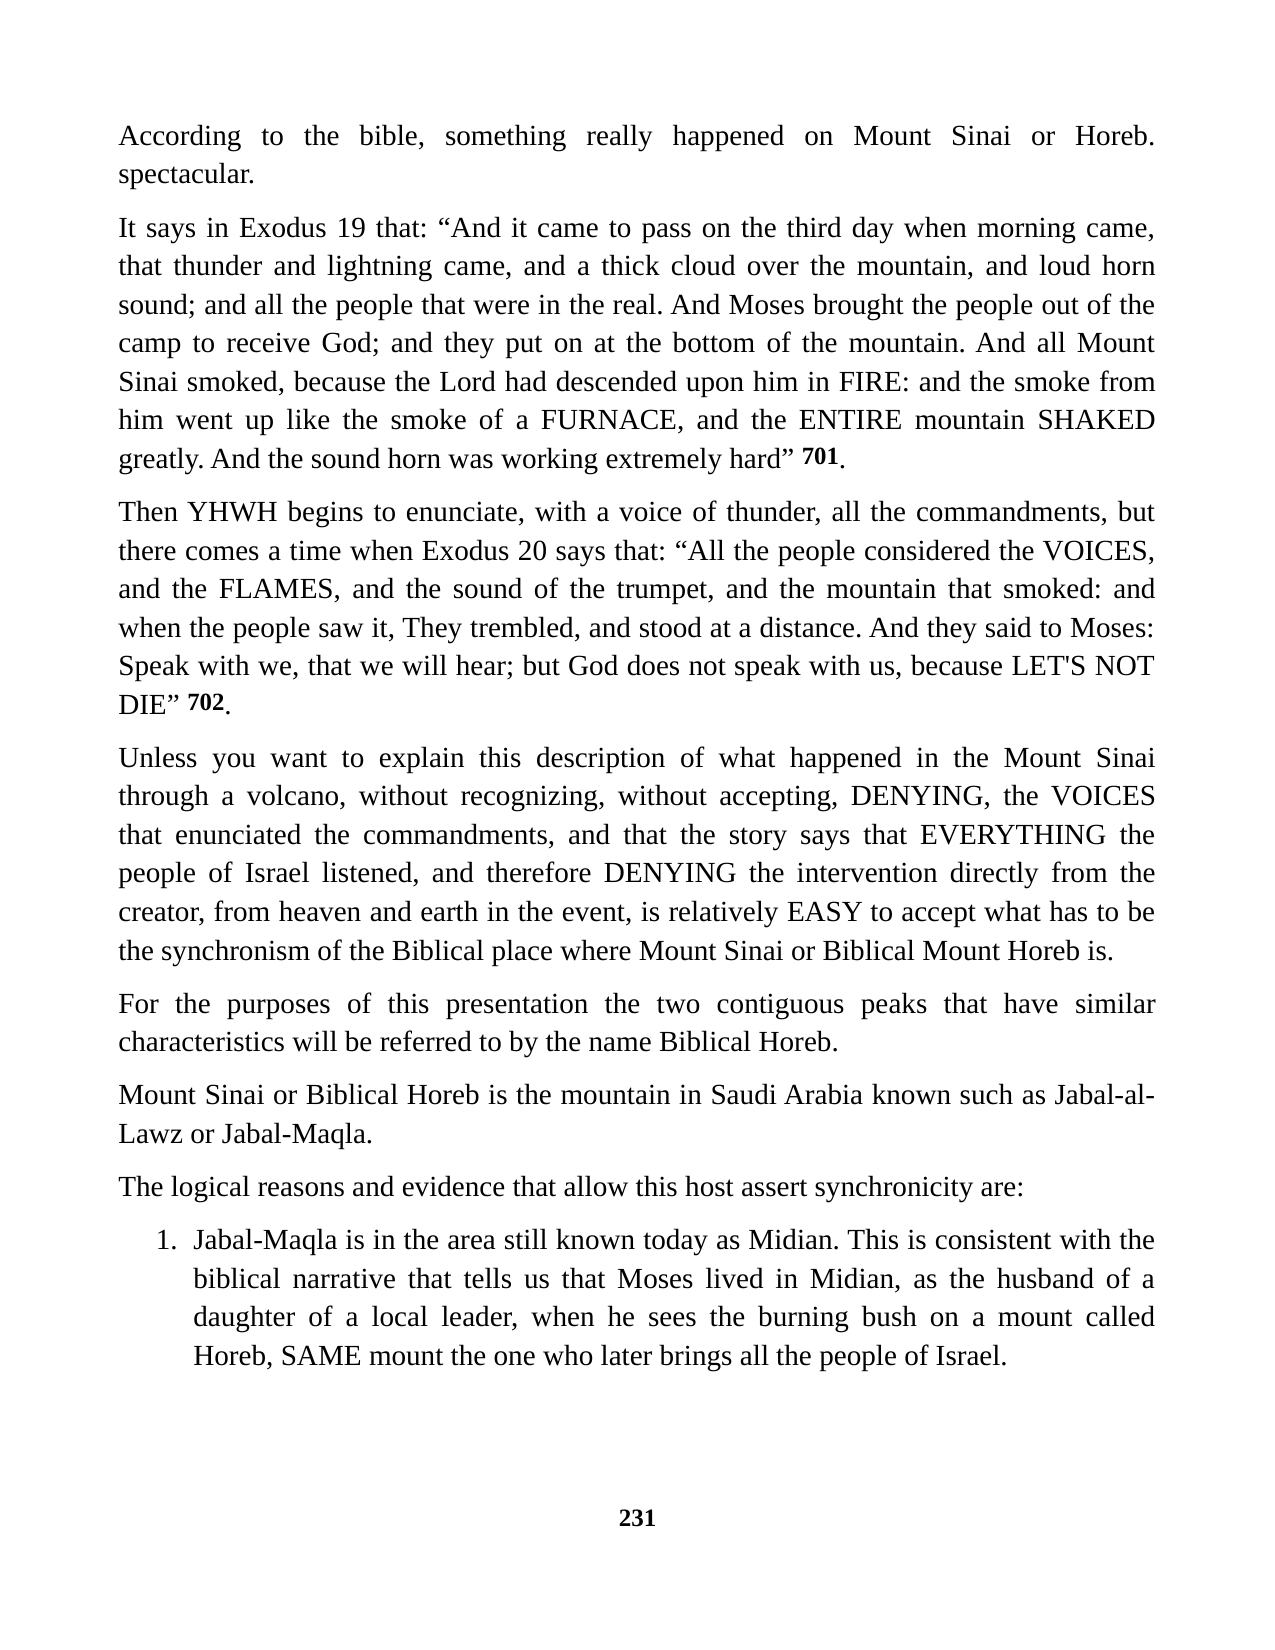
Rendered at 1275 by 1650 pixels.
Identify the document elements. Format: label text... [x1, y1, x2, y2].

text Unless you want to explain this description of what happened in the Mount Sinai through a volcano, without recognizing, without accepting, DENYING, the VOICES that enunciated the commandments, and that the story says that EVERYTHING the people of Israel listened, and therefore DENYING the intervention directly from the creator, from heaven and earth in the event, is relatively EASY to accept what has to be the synchronism of the Biblical place where Mount Sinai or Biblical Mount Horeb is. [118, 740, 1157, 966]
text Mount Sinai or Biblical Horeb is the mountain in Saudi Arabia known such as Jabal-al-Lawz or Jabal-Maqla. [118, 1077, 1157, 1149]
text The logical reasons and evidence that allow this host assert synchronicity are: [118, 1169, 1157, 1203]
list Jabal-Maqla is in the area still known today as Midian. This is consistent with the biblical narrative that tells us that Moses lived in Midian, as the husband of a daughter of a local leader, when he sees the burning bush on a mount called Horeb, SAME mount the one who later brings all the people of Israel. [156, 1222, 1157, 1371]
text Then YHWH begins to enunciate, with a voice of thunder, all the commandments, but there comes a time when Exodus 20 says that: “All the people considered the VOICES, and the FLAMES, and the sound of the trumpet, and the mountain that smoked: and when the people saw it, They trembled, and stood at a distance. And they said to Moses: Speak with we, that we will hear; but God does not speak with us, because LET'S NOT DIE” . [118, 494, 1157, 720]
text For the purposes of this presentation the two contiguous peaks that have similar characteristics will be referred to by the name Biblical Horeb. [118, 986, 1157, 1058]
text According to the bible, something really happened on Mount Sinai or Horeb. spectacular. [118, 118, 1157, 190]
text It says in Exodus 19 that: “And it came to pass on the third day when morning came, that thunder and lightning came, and a thick cloud over the mountain, and loud horn sound; and all the people that were in the real. And Moses brought the people out of the camp to receive God; and they put on at the bottom of the mountain. And all Mount Sinai smoked, because the Lord had descended upon him in FIRE: and the smoke from him went up like the smoke of a FURNACE, and the ENTIRE mountain SHAKED greatly. And the sound horn was working extremely hard” . [118, 210, 1157, 474]
